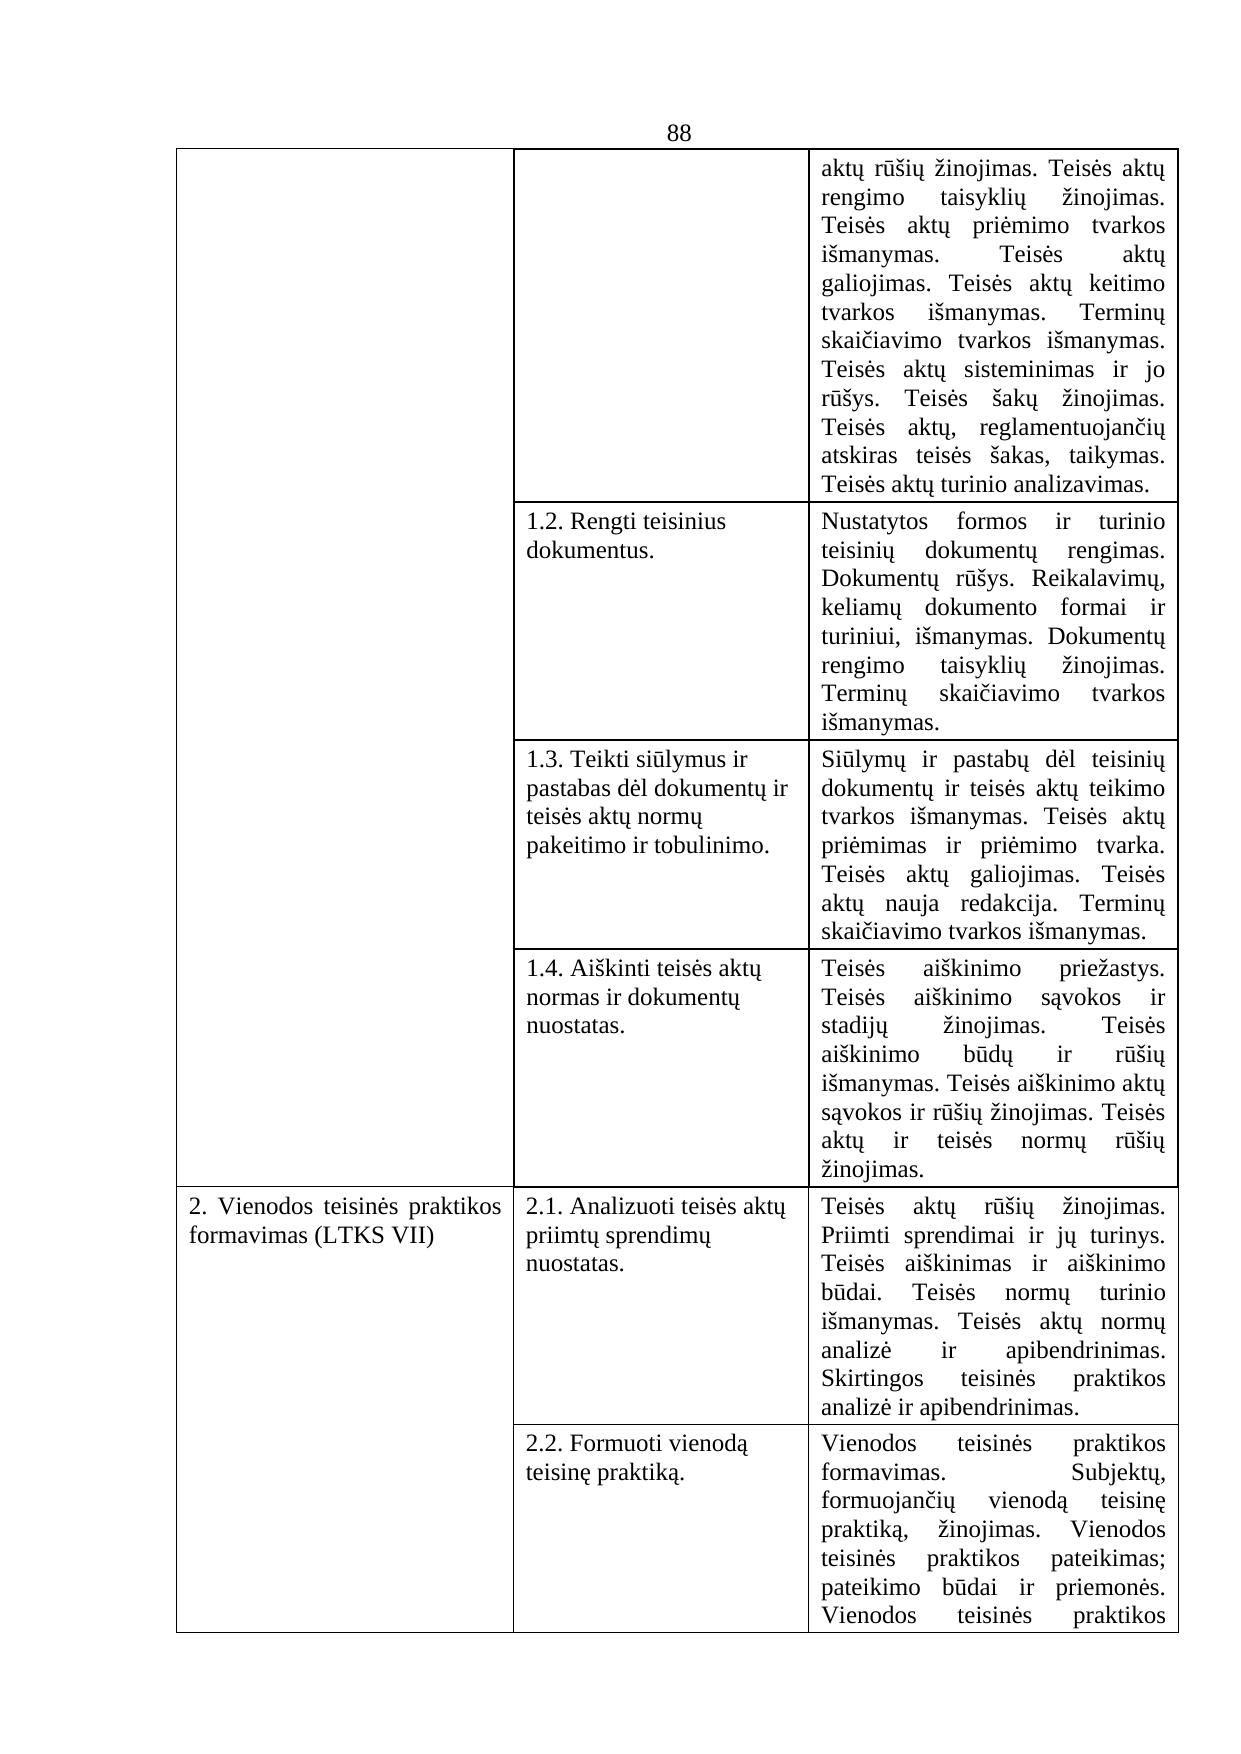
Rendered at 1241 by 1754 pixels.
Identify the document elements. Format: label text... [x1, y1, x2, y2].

table_cell 1.2. Rengti teisinius dokumentus. [515, 503, 808, 739]
table_cell 1.4. Aiškinti teisės aktų normas ir dokumentų nuostatas. [515, 950, 808, 1186]
table_cell 1.3. Teikti siūlymus ir pastabas dėl dokumentų ir teisės aktų normų pakeitimo ir tobulinimo. [515, 741, 808, 948]
table_cell [515, 150, 808, 501]
table_cell Nustatytos formos ir turinio teisinių dokumentų rengimas. Dokumentų rūšys. Reikalavimų, keliamų dokumento formai ir turiniui, išmanymas. Dokumentų rengimo taisyklių žinojimas. Terminų skaičiavimo tvarkos išmanymas. [810, 503, 1177, 739]
table_cell [177, 149, 513, 1186]
table_cell aktų rūšių žinojimas. Teisės aktų rengimo taisyklių žinojimas. Teisės aktų priėmimo tvarkos išmanymas. Teisės aktų galiojimas. Teisės aktų keitimo tvarkos išmanymas. Terminų skaičiavimo tvarkos išmanymas. Teisės aktų sisteminimas ir jo rūšys. Teisės šakų žinojimas. Teisės aktų, reglamentuojančių atskiras teisės šakas, taikymas. Teisės aktų turinio analizavimas. [810, 150, 1177, 501]
table_cell 2. Vienodos teisinės praktikos formavimas (LTKS VII) [177, 1187, 513, 1632]
table_cell Vienodos teisinės praktikos formavimas. Subjektų, formuojančių vienodą teisinę praktiką, žinojimas. Vienodos teisinės praktikos pateikimas; pateikimo būdai ir priemonės. Vienodos teisinės praktikos [809, 1425, 1178, 1632]
table_cell Teisės aktų rūšių žinojimas. Priimti sprendimai ir jų turinys. Teisės aiškinimas ir aiškinimo būdai. Teisės normų turinio išmanymas. Teisės aktų normų analizė ir apibendrinimas. Skirtingos teisinės praktikos analizė ir apibendrinimas. [809, 1188, 1178, 1424]
table_cell Siūlymų ir pastabų dėl teisinių dokumentų ir teisės aktų teikimo tvarkos išmanymas. Teisės aktų priėmimas ir priėmimo tvarka. Teisės aktų galiojimas. Teisės aktų nauja redakcija. Terminų skaičiavimo tvarkos išmanymas. [810, 741, 1177, 948]
table_cell 2.1. Analizuoti teisės aktų priimtų sprendimų nuostatas. [514, 1188, 808, 1424]
table_cell 2.2. Formuoti vienodą teisinę praktiką. [514, 1425, 808, 1632]
table_cell Teisės aiškinimo priežastys. Teisės aiškinimo sąvokos ir stadijų žinojimas. Teisės aiškinimo būdų ir rūšių išmanymas. Teisės aiškinimo aktų sąvokos ir rūšių žinojimas. Teisės aktų ir teisės normų rūšių žinojimas. [810, 950, 1177, 1186]
